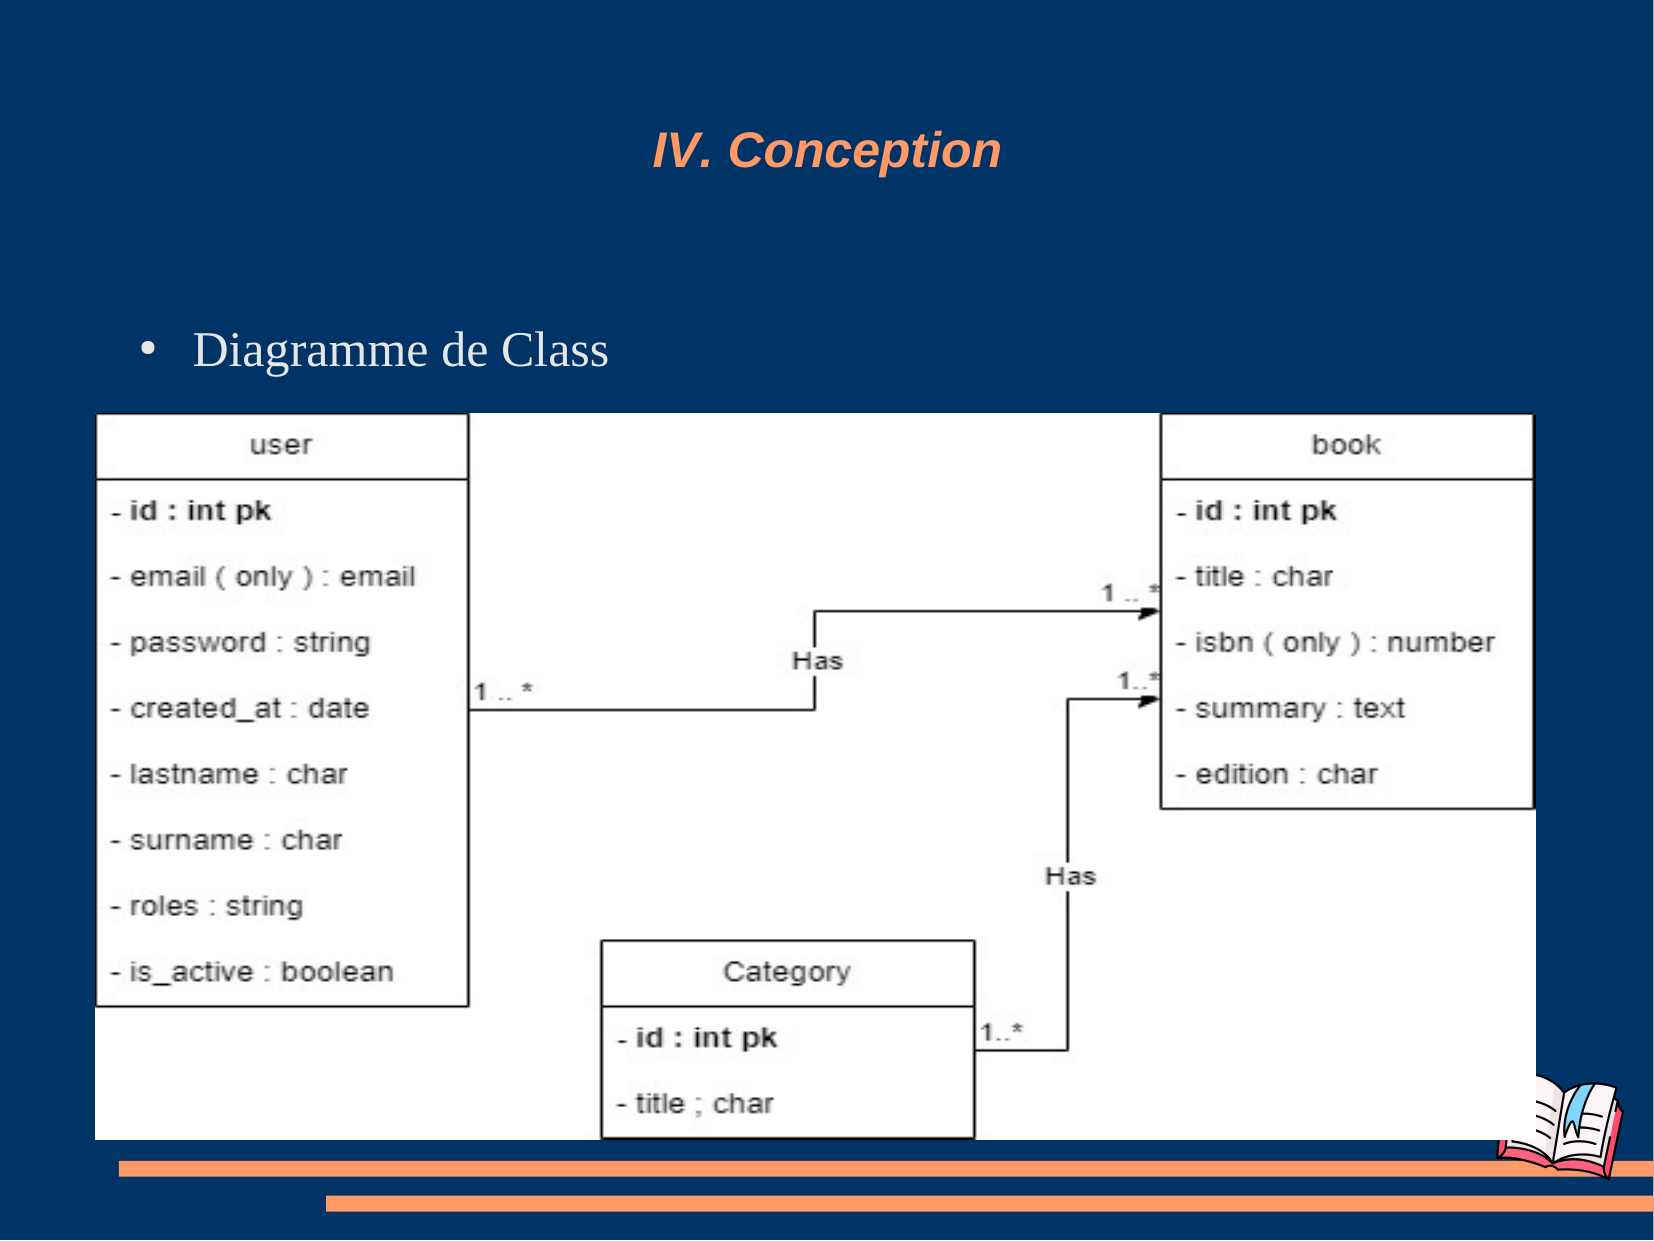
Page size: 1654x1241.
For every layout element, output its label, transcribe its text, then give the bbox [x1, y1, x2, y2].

list Diagramme de Class [121, 322, 824, 413]
picture [95, 413, 1624, 1191]
title IV. Conception [121, 46, 1534, 254]
